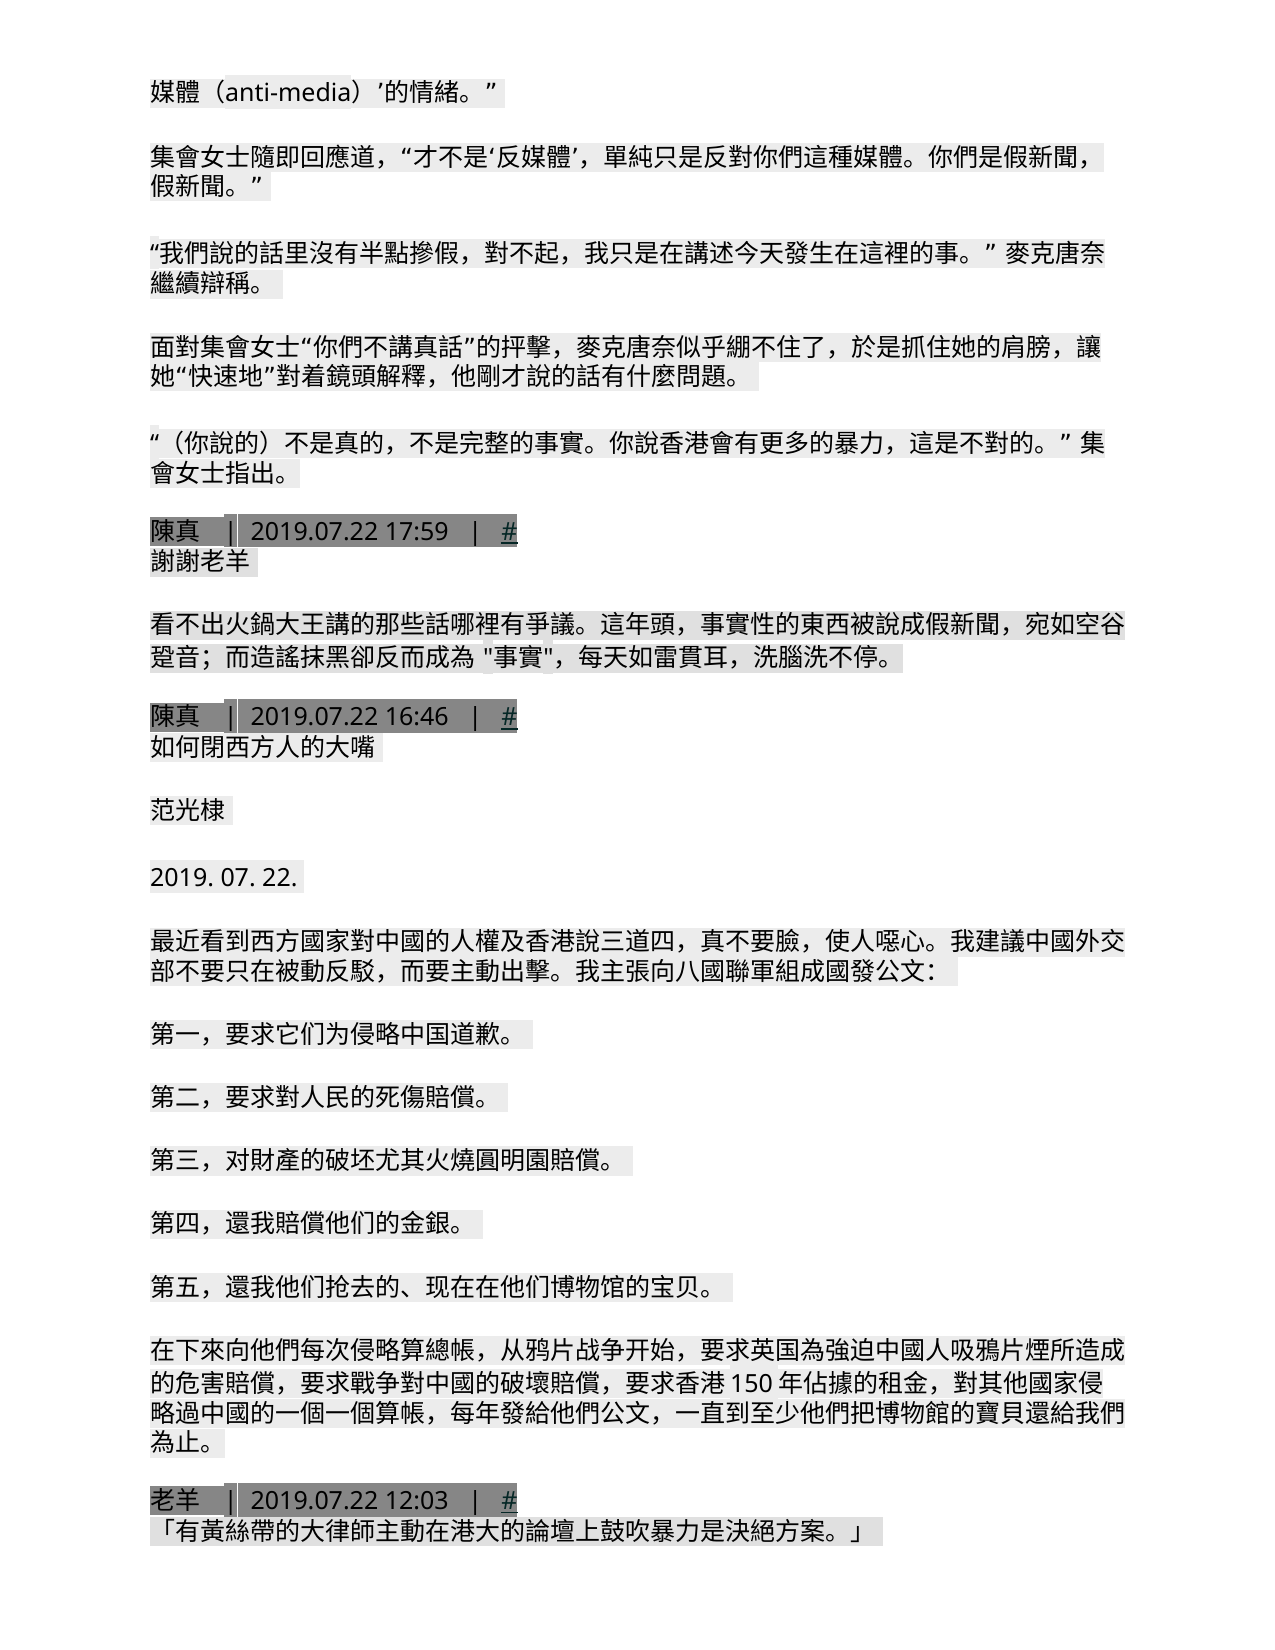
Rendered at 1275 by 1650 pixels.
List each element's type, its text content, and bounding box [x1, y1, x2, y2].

text 陳真 | 2019.07.22 16:46 | # [150, 699, 1125, 733]
text 陳真 | 2019.07.22 17:59 | # [150, 513, 1125, 547]
text 謝謝老羊 看不出火鍋大王講的那些話哪裡有爭議。這年頭，事實性的東西被說成假新聞，宛如空谷跫音；而造謠抹黑卻反而成為 "事實"，每天如雷貫耳，洗腦洗不停。 [150, 547, 1125, 674]
text 媒體（anti-media）’的情緒。” 集會女士隨即回應道，“才不是‘反媒體’，單純只是反對你們這種媒體。你們是假新聞，假新聞。” “我們說的話里沒有半點摻假，對不起，我只是在講述今天發生在這裡的事。” 麥克唐奈繼續辯稱。 面對集會女士“你們不講真話”的抨擊，麥克唐奈似乎綳不住了，於是抓住她的肩膀，讓她“快速地”對着鏡頭解釋，他剛才說的話有什麼問題。 “（你說的）不是真的，不是完整的事實。你說香港會有更多的暴力，這是不對的。” 集會女士指出。 [150, 75, 1125, 488]
text 如何閉西方人的大嘴 范光棣 2019. 07. 22. 最近看到西方國家對中國的人權及香港說三道四，真不要臉，使人噁心。我建議中國外交部不要只在被動反駁，而要主動出擊。我主張向八國聯軍組成國發公文： 第一，要求它们为侵略中国道歉。 第二，要求對人民的死傷賠償。 第三，对財產的破坯尤其火燒圓明園賠償。 第四，還我賠償他们的金銀。 第五，還我他们抢去的、现在在他们博物馆的宝贝。 在下來向他們每次侵略算總帳，从鸦片战争开始，要求英国為強迫中國人吸鴉片煙所造成的危害賠償，要求戰争對中國的破壞賠償，要求香港150年佔據的租金，對其他國家侵略過中國的一個一個算帳，每年發給他們公文，一直到至少他們把博物館的寶貝還給我們為止。 [150, 733, 1125, 1458]
text 「有黃絲帶的大律師主動在港大的論壇上鼓吹暴力是決絕方案。」 [150, 1517, 1125, 1546]
text 老羊 | 2019.07.22 12:03 | # [150, 1483, 1125, 1517]
